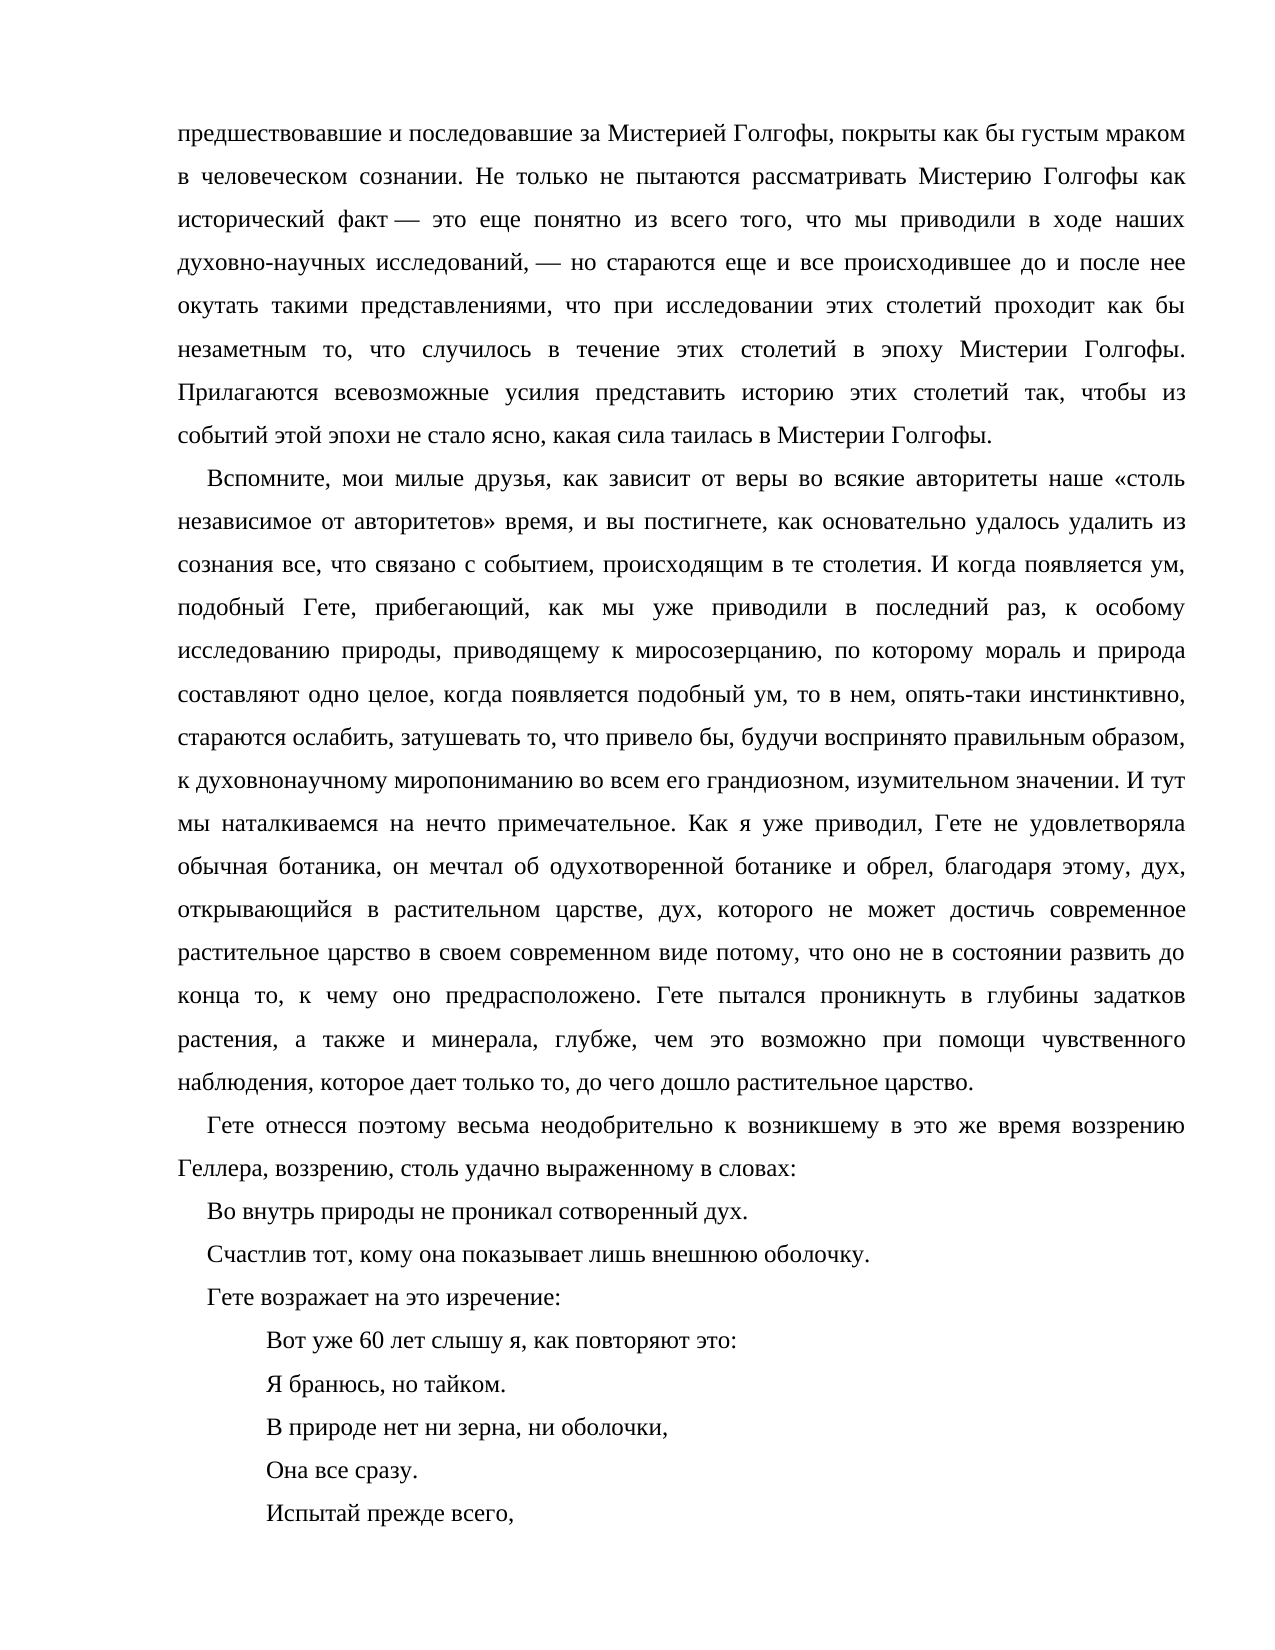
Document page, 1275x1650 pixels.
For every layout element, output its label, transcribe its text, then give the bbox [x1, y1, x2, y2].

text Во внутрь природы не проникал сотворенный дух. [177, 1196, 1186, 1225]
text Она все сразу. [177, 1455, 1186, 1484]
text Вот уже 60 лет слышу я, как повторяют это: [177, 1326, 1186, 1354]
text Гете возражает на это изречение: [177, 1282, 1186, 1311]
text Гете отнесся поэтому весьма неодобрительно к возникшему в это же время воззрению Геллера, воззрению, столь удачно выраженному в словах: [177, 1110, 1186, 1182]
text Я бранюсь, но тайком. [177, 1369, 1186, 1397]
text предшествовавшие и последовавшие за Мистерией Голгофы, покрыты как бы густым мраком в человеческом сознании. Не только не пытаются рассматривать Мистерию Голгофы как исторический факт — это еще понятно из всего того, что мы приводили в ходе наших духовно-научных исследований, — но стараются еще и все происходившее до и после нее окутать такими представлениями, что при исследовании этих столетий проходит как бы незаметным то, что случилось в течение этих столетий в эпоху Мистерии Голгофы. Прилагаются всевозможные усилия представить историю этих столетий так, чтобы из событий этой эпохи не стало ясно, какая сила таилась в Мистерии Голгофы. [177, 118, 1186, 449]
text Счастлив тот, кому она показывает лишь внешнюю оболочку. [177, 1239, 1186, 1268]
text В природе нет ни зерна, ни оболочки, [177, 1412, 1186, 1441]
text Испытай прежде всего, [177, 1498, 1186, 1527]
text Вспомните, мои милые друзья, как зависит от веры во всякие авторитеты наше «столь независимое от авторитетов» время, и вы постигнете, как основательно удалось удалить из сознания все, что связано с событием, происходящим в те столетия. И когда появляется ум, подобный Гете, прибегающий, как мы уже приводили в последний раз, к особому исследованию природы, приводящему к миросозерцанию, по которому мораль и природа составляют одно целое, когда появляется подобный ум, то в нем, опять-таки инстинктивно, стараются ослабить, затушевать то, что привело бы, будучи воспринято правильным образом, к духовнонаучному миропониманию во всем его грандиозном, изумительном значении. И тут мы наталкиваемся на нечто примечательное. Как я уже приводил, Гете не удовлетворяла обычная ботаника, он мечтал об одухотворенной ботанике и обрел, благодаря этому, дух, открывающийся в растительном царстве, дух, которого не может достичь современное растительное царство в своем современном виде потому, что оно не в состоянии развить до конца то, к чему оно предрасположено. Гете пытался проникнуть в глубины задатков растения, а также и минерала, глубже, чем это возможно при помощи чувственного наблюдения, которое дает только то, до чего дошло растительное царство. [177, 463, 1186, 1096]
